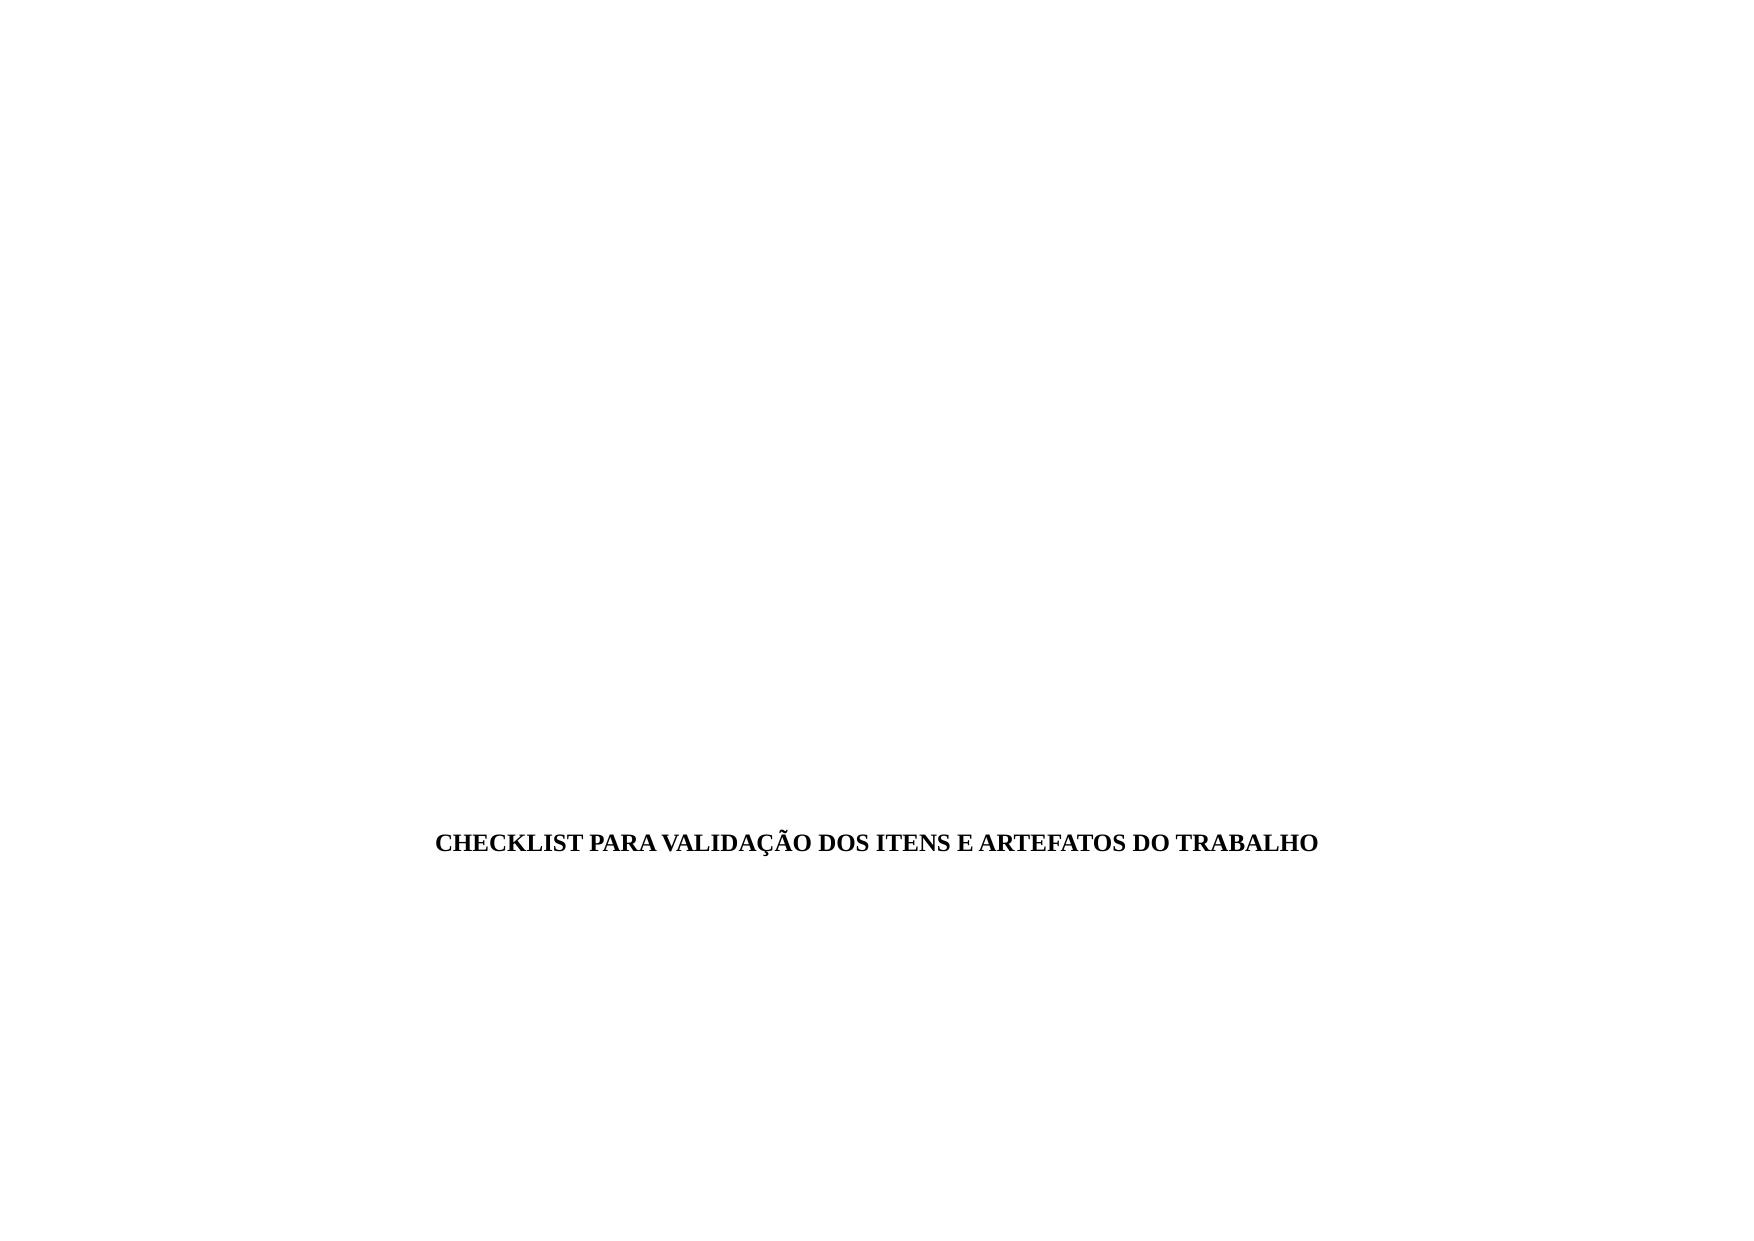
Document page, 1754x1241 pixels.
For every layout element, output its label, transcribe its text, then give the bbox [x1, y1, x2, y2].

subtitle CHECKLIST PARA VALIDAÇÃO DOS ITENS E ARTEFATOS DO TRABALHO [118, 828, 1636, 857]
